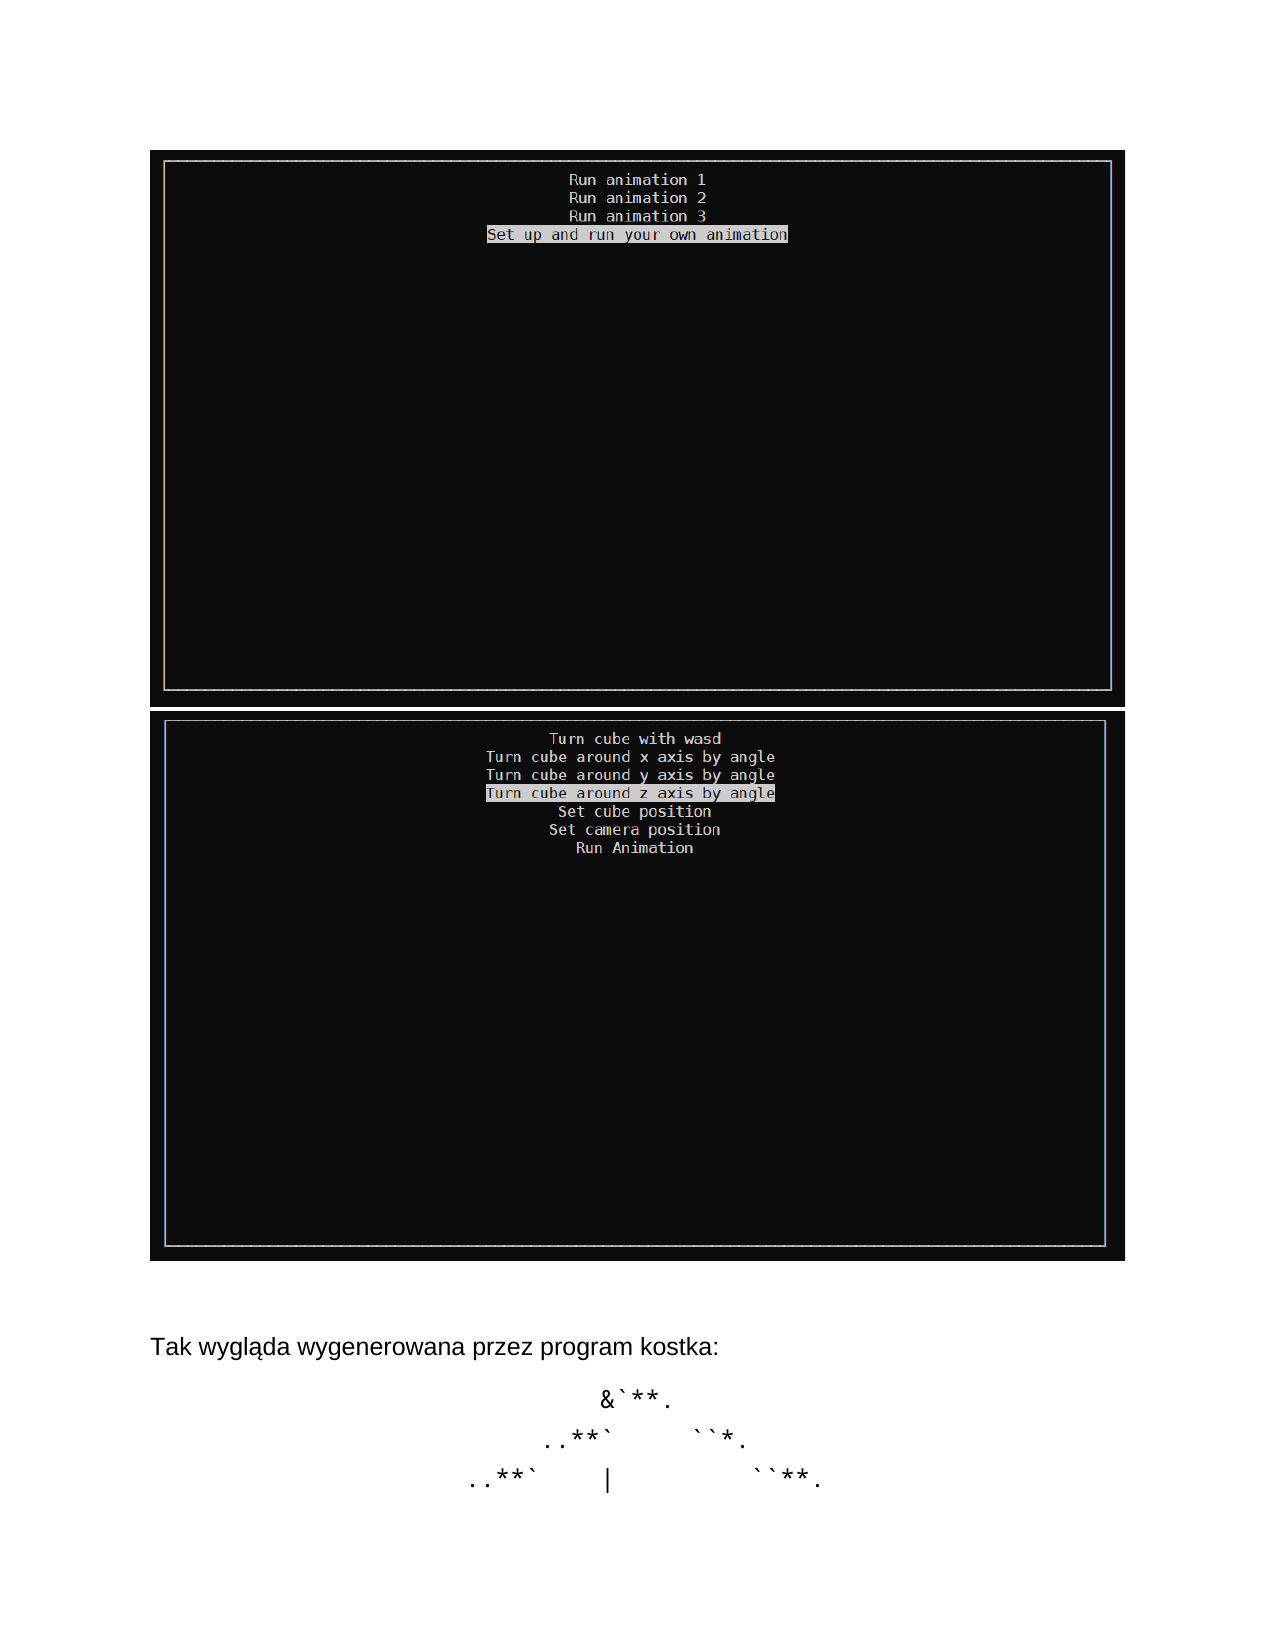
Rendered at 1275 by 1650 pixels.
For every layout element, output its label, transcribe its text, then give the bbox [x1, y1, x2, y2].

text [150, 707, 1125, 711]
text Tak wygląda wygenerowana przez program kostka: [150, 1332, 1125, 1361]
picture [150, 711, 1125, 1261]
text &`**. ..**` ``*. ..**` | ``**. [150, 1382, 1125, 1495]
picture [150, 150, 1125, 707]
